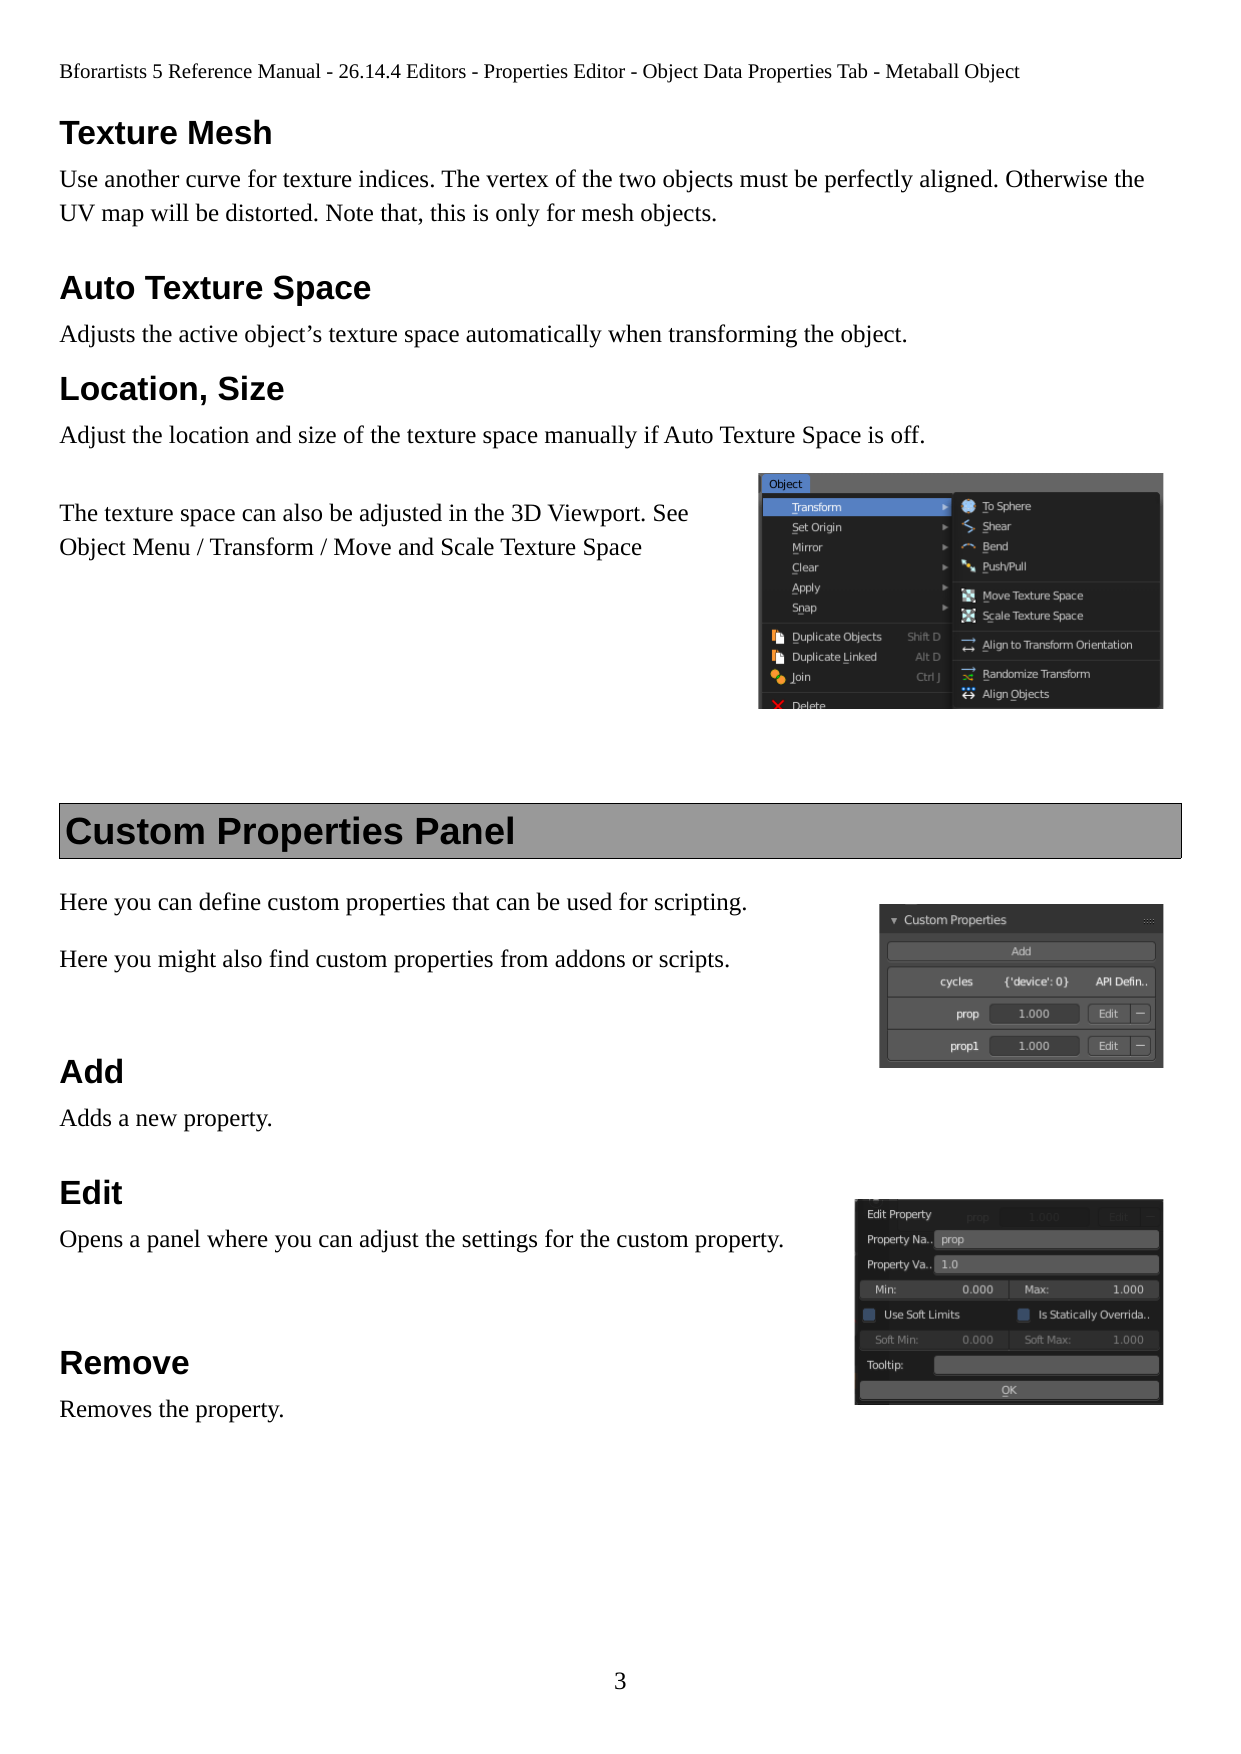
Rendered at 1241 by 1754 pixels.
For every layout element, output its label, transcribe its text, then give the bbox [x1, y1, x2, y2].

picture [879, 904, 1164, 1068]
text Use another curve for texture indices. The vertex of the two objects must be perfectly aligned. Otherwise the UV map will be distorted. Note that, this is only for mesh objects. [59, 164, 1181, 227]
text Here you can define custom properties that can be used for scripting. [59, 887, 1181, 916]
picture [758, 473, 1164, 709]
text Adds a new property. [59, 1103, 1181, 1131]
subtitle Texture Mesh [59, 113, 1181, 151]
text Removes the property. [59, 1394, 1181, 1423]
text Here you might also find custom properties from addons or scripts. [59, 944, 879, 973]
text Adjusts the active object’s texture space automatically when transforming the object. [59, 319, 1181, 348]
subtitle Add [59, 1052, 1181, 1090]
subtitle Auto Texture Space [59, 268, 1181, 307]
subtitle Edit [59, 1173, 1181, 1211]
subtitle Remove [59, 1343, 854, 1381]
picture [854, 1199, 1164, 1405]
text The texture space can also be adjusted in the 3D Viewport. See Object Menu / Transform / Move and Scale Texture Space [59, 498, 758, 561]
subtitle Location, Size [59, 369, 1181, 407]
table_header Custom Properties Panel [60, 804, 1181, 858]
text Opens a panel where you can adjust the settings for the custom property. [59, 1224, 854, 1252]
text Adjust the location and size of the texture space manually if Auto Texture Space is off. [59, 420, 1181, 449]
subtitle [1164, 1343, 1181, 1381]
